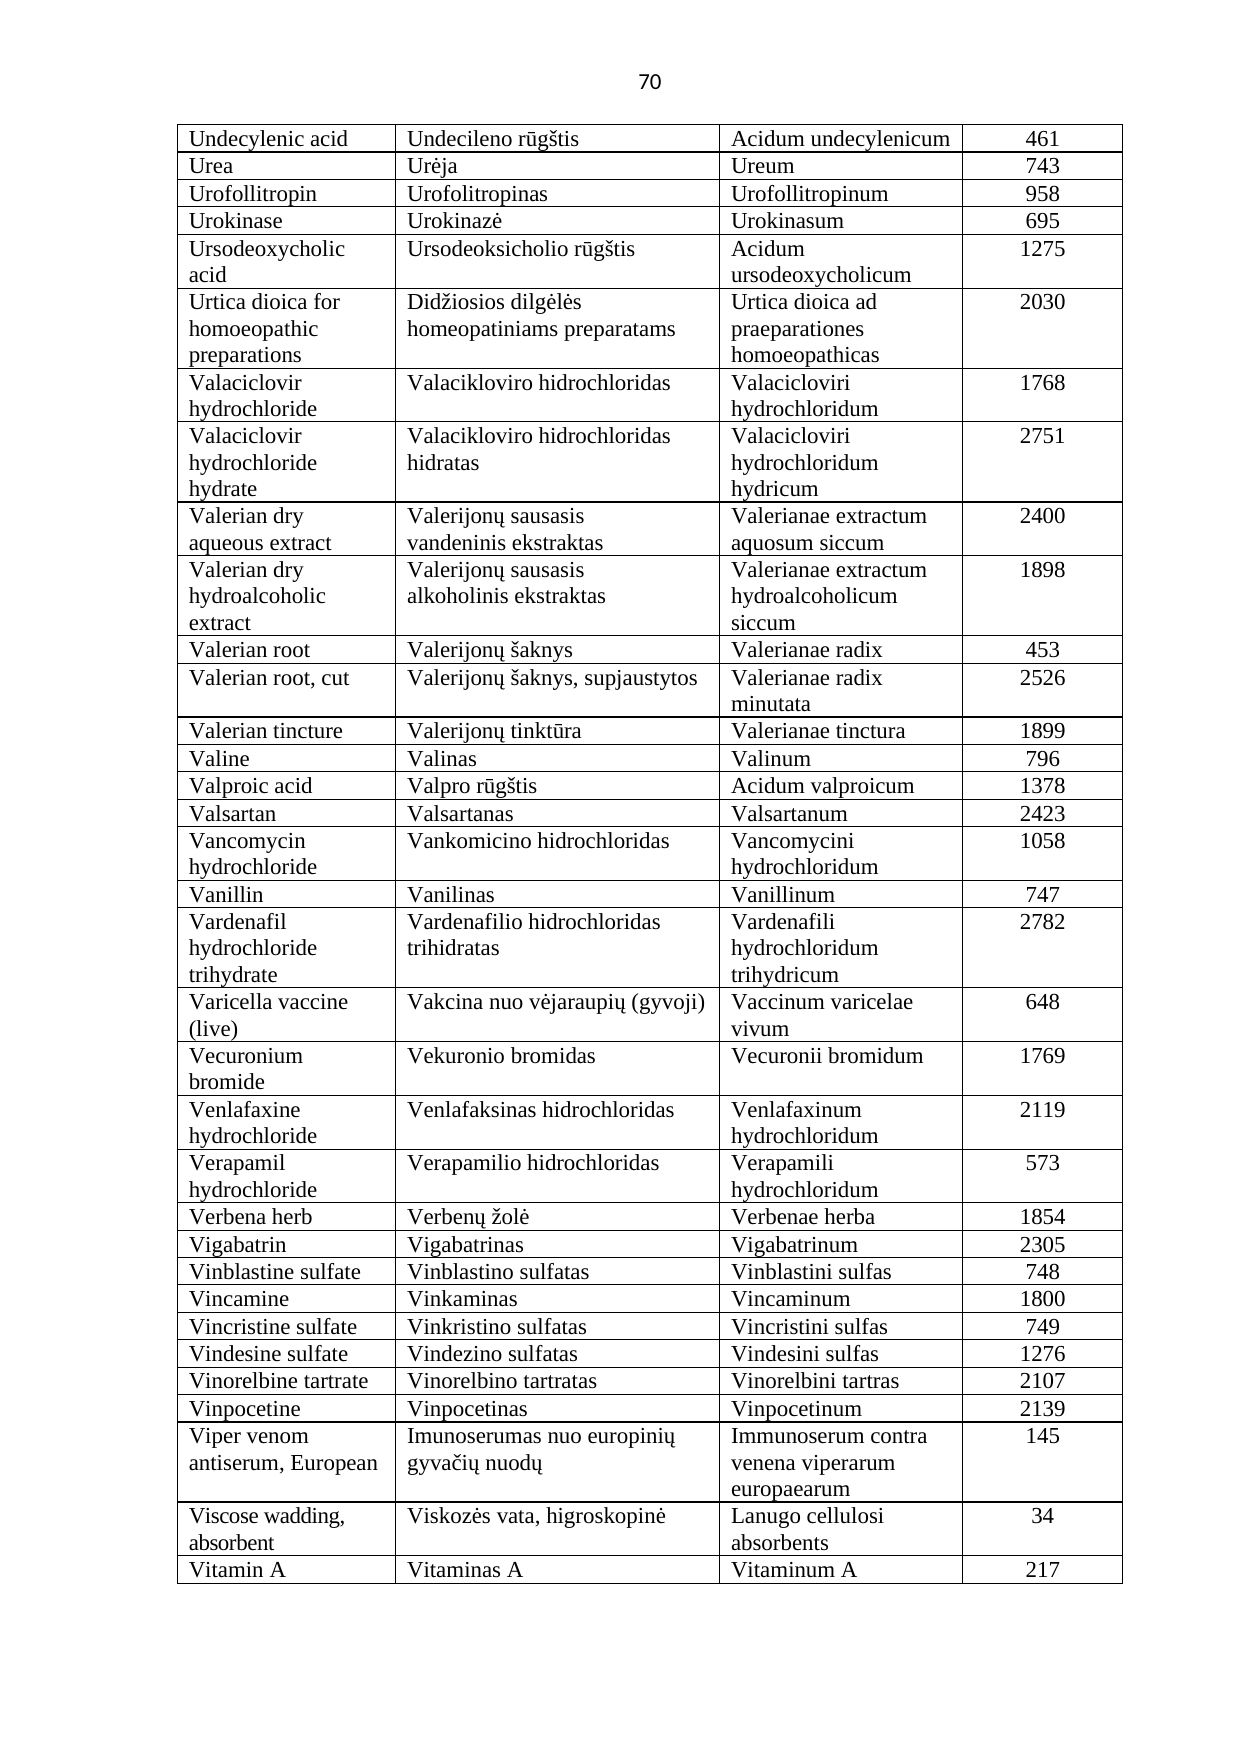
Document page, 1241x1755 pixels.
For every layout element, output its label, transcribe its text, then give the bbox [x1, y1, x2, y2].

table_cell Vigabatrinas [396, 1231, 719, 1257]
table_cell Vancomycini hydrochloridum [720, 827, 962, 880]
table_cell Urofollitropin [178, 180, 395, 206]
table_cell 747 [963, 881, 1122, 907]
table_cell 1769 [963, 1042, 1122, 1095]
table_cell Varicella vaccine (live) [178, 988, 395, 1041]
table_cell Vanilinas [396, 881, 719, 907]
table_cell 796 [963, 745, 1122, 771]
table_cell 1854 [963, 1203, 1122, 1229]
table_cell 1275 [963, 235, 1122, 287]
table_cell Valerian dry aqueous extract [178, 503, 395, 555]
table_cell Vinpocetine [178, 1395, 395, 1421]
table_cell Valinas [396, 745, 719, 771]
table_cell Venlafaxinum hydrochloridum [720, 1096, 962, 1148]
table_cell Vincaminum [720, 1285, 962, 1312]
table_cell Verbena herb [178, 1203, 395, 1229]
table_cell 2139 [963, 1395, 1122, 1421]
table_cell 2423 [963, 800, 1122, 826]
table_cell Valsartanum [720, 800, 962, 826]
table_cell Vincamine [178, 1285, 395, 1312]
table_cell Vecuronium bromide [178, 1042, 395, 1095]
table_cell Valpro rūgštis [396, 772, 719, 798]
table_cell Urėja [396, 153, 719, 179]
table_cell Valerian root, cut [178, 664, 395, 716]
table_cell Ursodeoksicholio rūgštis [396, 235, 719, 287]
table_cell Vinblastino sulfatas [396, 1258, 719, 1284]
table_cell Urokinase [178, 207, 395, 234]
table_cell 2030 [963, 289, 1122, 367]
table_cell Valsartan [178, 800, 395, 826]
table_cell Valerian dry hydroalcoholic extract [178, 556, 395, 635]
table_cell Ureum [720, 153, 962, 179]
table_cell Urokinazė [396, 207, 719, 234]
table_cell 461 [963, 125, 1122, 151]
table_cell Valaciclovir hydrochloride hydrate [178, 422, 395, 501]
table_cell Undecileno rūgštis [396, 125, 719, 151]
table_cell Valerijonų šaknys [396, 636, 719, 663]
table_cell Valacicloviri hydrochloridum [720, 369, 962, 421]
table_cell 1276 [963, 1340, 1122, 1367]
table_cell Vincristine sulfate [178, 1313, 395, 1339]
table_cell 1898 [963, 556, 1122, 635]
table_cell Valine [178, 745, 395, 771]
table_cell Vinorelbine tartrate [178, 1368, 395, 1394]
table_cell Valerianae extractum hydroalcoholicum siccum [720, 556, 962, 635]
table_cell Vancomycin hydrochloride [178, 827, 395, 880]
table_cell Urea [178, 153, 395, 179]
table_cell 1378 [963, 772, 1122, 798]
table_cell Vardenafil hydrochloride trihydrate [178, 908, 395, 987]
table_cell Vardenafili hydrochloridum trihydricum [720, 908, 962, 987]
table_cell Verbenų žolė [396, 1203, 719, 1229]
table_cell Verapamili hydrochloridum [720, 1150, 962, 1202]
table_cell Vardenafilio hidrochloridas trihidratas [396, 908, 719, 987]
table_cell 1899 [963, 718, 1122, 744]
table_cell Valerianae radix minutata [720, 664, 962, 716]
table_cell Valerianae tinctura [720, 718, 962, 744]
table_cell Venlafaksinas hidrochloridas [396, 1096, 719, 1148]
table_cell Vakcina nuo vėjaraupių (gyvoji) [396, 988, 719, 1041]
table_cell Valerijonų sausasis alkoholinis ekstraktas [396, 556, 719, 635]
table_cell Vindesine sulfate [178, 1340, 395, 1367]
table_cell 453 [963, 636, 1122, 663]
table_cell Acidum ursodeoxycholicum [720, 235, 962, 287]
table_cell Urtica dioica for homoeopathic preparations [178, 289, 395, 367]
table_cell Valproic acid [178, 772, 395, 798]
table_cell Vinblastini sulfas [720, 1258, 962, 1284]
table_cell 695 [963, 207, 1122, 234]
table_cell Immunoserum contra venena viperarum europaearum [720, 1423, 962, 1501]
table_cell 648 [963, 988, 1122, 1041]
table_cell 748 [963, 1258, 1122, 1284]
table_cell Vankomicino hidrochloridas [396, 827, 719, 880]
table_cell Vaccinum varicelae vivum [720, 988, 962, 1041]
table_cell Vanillinum [720, 881, 962, 907]
table_cell Valerianae radix [720, 636, 962, 663]
table_cell Valerijonų sausasis vandeninis ekstraktas [396, 503, 719, 555]
table_cell Vincristini sulfas [720, 1313, 962, 1339]
table_cell Valacikloviro hidrochloridas hidratas [396, 422, 719, 501]
table_cell Vinpocetinum [720, 1395, 962, 1421]
table_cell 2782 [963, 908, 1122, 987]
table_cell Vinorelbini tartras [720, 1368, 962, 1394]
table_cell 1800 [963, 1285, 1122, 1312]
table_cell Vinorelbino tartratas [396, 1368, 719, 1394]
table_cell Valaciclovir hydrochloride [178, 369, 395, 421]
table_cell Ursodeoxycholic acid [178, 235, 395, 287]
table_cell Undecylenic acid [178, 125, 395, 151]
table_cell Imunoserumas nuo europinių gyvačių nuodų [396, 1423, 719, 1501]
table_cell 1058 [963, 827, 1122, 880]
table_cell Vinblastine sulfate [178, 1258, 395, 1284]
table_cell Vecuronii bromidum [720, 1042, 962, 1095]
table_cell Lanugo cellulosi absorbents [720, 1503, 962, 1555]
table_cell Vekuronio bromidas [396, 1042, 719, 1095]
table_cell 145 [963, 1423, 1122, 1501]
table_cell Vanillin [178, 881, 395, 907]
table_cell Vindezino sulfatas [396, 1340, 719, 1367]
table_cell Verbenae herba [720, 1203, 962, 1229]
table_cell 2400 [963, 503, 1122, 555]
table_cell 743 [963, 153, 1122, 179]
table_cell 573 [963, 1150, 1122, 1202]
table_cell Urofolitropinas [396, 180, 719, 206]
table_cell Vigabatrin [178, 1231, 395, 1257]
table_cell Valerijonų tinktūra [396, 718, 719, 744]
table_cell Viper venom antiserum, European [178, 1423, 395, 1501]
table_cell Valerianae extractum aquosum siccum [720, 503, 962, 555]
table_cell Valacicloviri hydrochloridum hydricum [720, 422, 962, 501]
table_cell Valsartanas [396, 800, 719, 826]
table_cell 217 [963, 1556, 1122, 1583]
table_cell Urtica dioica ad praeparationes homoeopathicas [720, 289, 962, 367]
table_cell 1768 [963, 369, 1122, 421]
table_cell Verapamilio hidrochloridas [396, 1150, 719, 1202]
table_cell Valinum [720, 745, 962, 771]
table_cell Valacikloviro hidrochloridas [396, 369, 719, 421]
table_cell Didžiosios dilgėlės homeopatiniams preparatams [396, 289, 719, 367]
table_cell 34 [963, 1503, 1122, 1555]
table_cell Vitaminum A [720, 1556, 962, 1583]
table_cell Vigabatrinum [720, 1231, 962, 1257]
table_cell 2526 [963, 664, 1122, 716]
table_cell Vinpocetinas [396, 1395, 719, 1421]
table_cell 2119 [963, 1096, 1122, 1148]
table_cell Vitaminas A [396, 1556, 719, 1583]
table_cell Vinkaminas [396, 1285, 719, 1312]
table_cell Urofollitropinum [720, 180, 962, 206]
table_cell Venlafaxine hydrochloride [178, 1096, 395, 1148]
table_cell Valerian tincture [178, 718, 395, 744]
table_cell Urokinasum [720, 207, 962, 234]
table_cell Vindesini sulfas [720, 1340, 962, 1367]
table_cell 749 [963, 1313, 1122, 1339]
table_cell Valerian root [178, 636, 395, 663]
table_cell Vinkristino sulfatas [396, 1313, 719, 1339]
table_cell 2107 [963, 1368, 1122, 1394]
table_cell 2305 [963, 1231, 1122, 1257]
table_cell Viscose wadding, absorbent [178, 1503, 395, 1555]
table_cell 2751 [963, 422, 1122, 501]
table_cell Verapamil hydrochloride [178, 1150, 395, 1202]
table_cell 958 [963, 180, 1122, 206]
table_cell Vitamin A [178, 1556, 395, 1583]
table_cell Acidum undecylenicum [720, 125, 962, 151]
table_cell Viskozės vata, higroskopinė [396, 1503, 719, 1555]
table_cell Valerijonų šaknys, supjaustytos [396, 664, 719, 716]
table_cell Acidum valproicum [720, 772, 962, 798]
